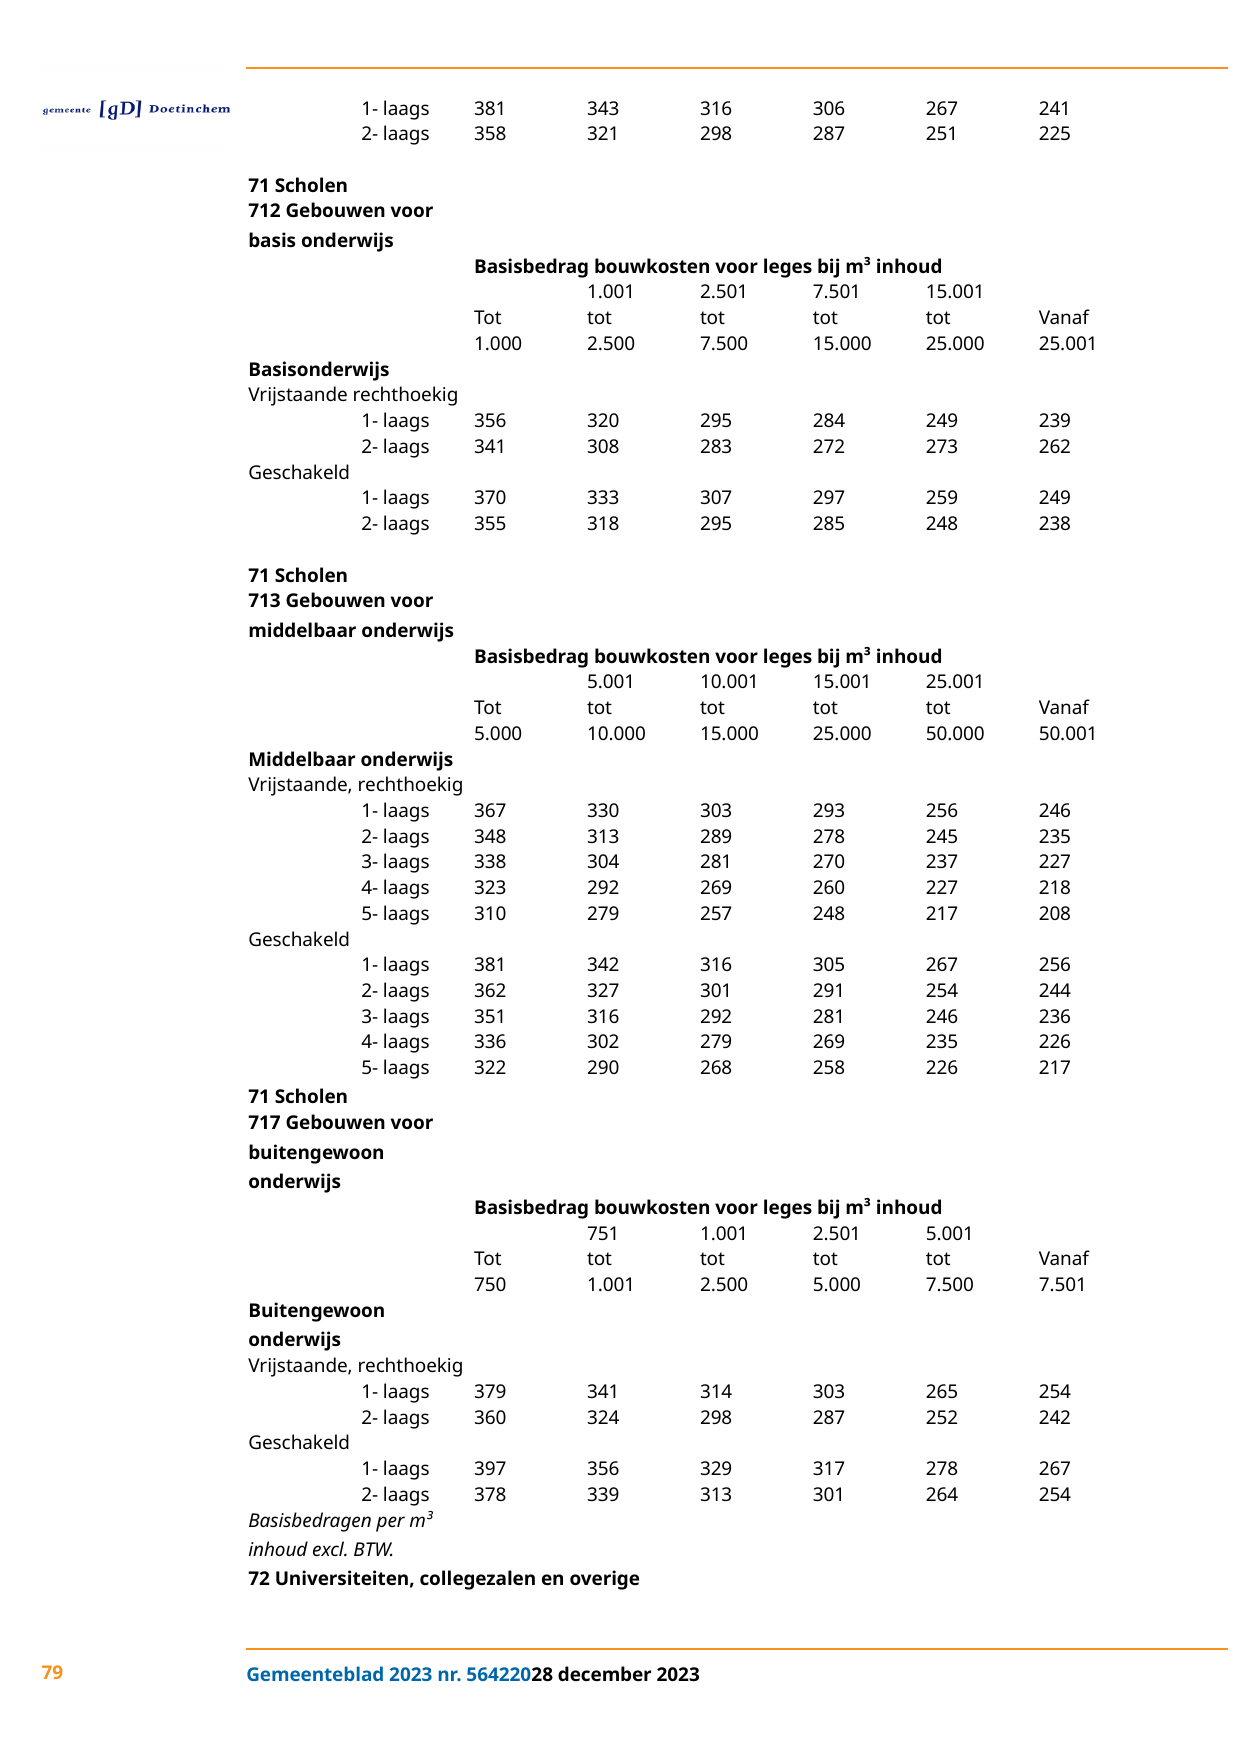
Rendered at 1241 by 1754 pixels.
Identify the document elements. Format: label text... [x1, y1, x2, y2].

table_cell [587, 382, 700, 407]
table_cell Tot [474, 1246, 587, 1271]
table_cell 292 [587, 874, 700, 900]
table_cell [587, 172, 700, 198]
table_cell Vanaf [1039, 694, 1152, 720]
table_cell [700, 1353, 813, 1378]
table_cell [813, 1507, 926, 1562]
table_cell 324 [587, 1404, 700, 1429]
table_cell [474, 146, 587, 172]
table_cell 279 [587, 900, 700, 926]
table_cell 329 [700, 1455, 813, 1481]
table_cell 308 [587, 433, 700, 459]
table_cell [248, 823, 361, 849]
table_cell 269 [700, 874, 813, 900]
table_cell 298 [700, 1404, 813, 1429]
table_cell 4- laags [361, 1029, 474, 1054]
table_cell 316 [587, 1003, 700, 1029]
table_cell 7.500 [926, 1271, 1038, 1297]
table_cell tot [700, 305, 813, 330]
table_cell 252 [926, 1404, 1038, 1429]
table_cell 322 [474, 1055, 587, 1080]
table_cell tot [813, 694, 926, 720]
table_cell 245 [926, 823, 1038, 849]
table_cell 236 [1039, 1003, 1152, 1029]
table_cell 270 [813, 849, 926, 874]
table_cell [700, 146, 813, 172]
table_cell 225 [1039, 121, 1152, 146]
table_cell 5.001 [926, 1220, 1038, 1246]
table_cell [1039, 146, 1152, 172]
table_cell 239 [1039, 408, 1152, 433]
table_header [926, 1565, 1038, 1591]
table_cell 248 [926, 510, 1038, 536]
table_header [813, 1565, 926, 1591]
table_cell 2- laags [361, 977, 474, 1003]
table_cell [361, 643, 474, 668]
table_cell [926, 172, 1038, 198]
table_cell [700, 1297, 813, 1352]
table_cell [813, 1109, 926, 1194]
table_cell 351 [474, 1003, 587, 1029]
table_cell 1- laags [361, 408, 474, 433]
table_cell 15.001 [926, 279, 1038, 304]
table_cell 397 [474, 1455, 587, 1481]
table_cell tot [813, 305, 926, 330]
table_cell [587, 1297, 700, 1352]
table_cell [474, 588, 587, 643]
table_cell [700, 172, 813, 198]
table_cell 254 [1039, 1378, 1152, 1404]
table_cell 381 [474, 952, 587, 977]
table_cell tot [700, 694, 813, 720]
table_cell 285 [813, 510, 926, 536]
table_cell [813, 1297, 926, 1352]
table_cell [1039, 382, 1152, 407]
table_cell [248, 849, 361, 874]
table_header 71 Scholen [248, 1084, 474, 1109]
table_cell [926, 588, 1038, 643]
table_cell [1039, 459, 1152, 484]
table_cell 256 [926, 797, 1038, 823]
table_cell [587, 1109, 700, 1194]
table_cell [700, 588, 813, 643]
table_cell 290 [587, 1055, 700, 1080]
table_cell [248, 408, 361, 433]
table_cell [813, 746, 926, 771]
table_cell [700, 536, 813, 562]
table_header [1039, 1084, 1152, 1109]
table_cell Basisonderwijs [248, 356, 474, 382]
table_cell [474, 771, 587, 797]
table_cell 355 [474, 510, 587, 536]
table_cell 750 [474, 1271, 587, 1297]
table_cell 301 [700, 977, 813, 1003]
table_header [700, 1565, 813, 1591]
table_cell 251 [926, 121, 1038, 146]
table_cell 1.001 [700, 1220, 813, 1246]
table_cell 293 [813, 797, 926, 823]
table_cell 287 [813, 1404, 926, 1429]
table_cell 218 [1039, 874, 1152, 900]
table_cell tot [926, 1246, 1038, 1271]
table_cell 3- laags [361, 849, 474, 874]
table_cell 341 [474, 433, 587, 459]
table_cell [587, 926, 700, 952]
table_cell [1039, 926, 1152, 952]
table_cell [587, 198, 700, 253]
table_cell [1039, 356, 1152, 382]
table_cell 235 [926, 1029, 1038, 1054]
table_cell tot [587, 1246, 700, 1271]
table_cell 298 [700, 121, 813, 146]
table_cell [248, 253, 361, 279]
table_cell [587, 1353, 700, 1378]
table_cell Vrijstaande, rechthoekig [248, 1353, 474, 1378]
table_cell 278 [926, 1455, 1038, 1481]
table_cell 281 [700, 849, 813, 874]
table_cell 7.500 [700, 330, 813, 356]
table_cell 15.000 [700, 720, 813, 746]
table_cell Geschakeld [248, 926, 474, 952]
table_cell [248, 694, 361, 720]
table_cell 208 [1039, 900, 1152, 926]
table_cell [813, 771, 926, 797]
table_cell 7.501 [813, 279, 926, 304]
table_cell 304 [587, 849, 700, 874]
table_cell [1039, 1220, 1152, 1246]
table_cell 2- laags [361, 510, 474, 536]
table_cell [248, 1003, 361, 1029]
table_cell 257 [700, 900, 813, 926]
table_cell 283 [700, 433, 813, 459]
table_cell [813, 146, 926, 172]
table_cell [587, 356, 700, 382]
table_cell 265 [926, 1378, 1038, 1404]
table_cell 751 [587, 1220, 700, 1246]
table_cell Basisbedragen per m³ inhoud excl. BTW. [248, 1507, 474, 1562]
table_cell 356 [474, 408, 587, 433]
table_cell [926, 1507, 1038, 1562]
table_cell 25.000 [813, 720, 926, 746]
table_cell [248, 874, 361, 900]
table_cell 356 [587, 1455, 700, 1481]
table_cell [474, 1430, 587, 1455]
table_cell 2- laags [361, 823, 474, 849]
table_cell 3- laags [361, 1003, 474, 1029]
table_cell 7.501 [1039, 1271, 1152, 1297]
table_cell 367 [474, 797, 587, 823]
table_cell [813, 198, 926, 253]
table_cell 336 [474, 1029, 587, 1054]
table_cell Basisbedrag bouwkosten voor leges bij m³ inhoud [474, 643, 1152, 668]
table_cell [587, 771, 700, 797]
table_cell [248, 1271, 361, 1297]
table_cell 370 [474, 485, 587, 510]
table_cell [1039, 172, 1152, 198]
table_cell 260 [813, 874, 926, 900]
table_cell 273 [926, 433, 1038, 459]
table_cell [474, 198, 587, 253]
table_cell [248, 900, 361, 926]
table_cell [700, 1109, 813, 1194]
table_cell 259 [926, 485, 1038, 510]
table_cell [248, 305, 361, 330]
table_cell 362 [474, 977, 587, 1003]
table_cell [248, 510, 361, 536]
table_cell [926, 536, 1038, 562]
table_cell 330 [587, 797, 700, 823]
table_cell 256 [1039, 952, 1152, 977]
table_header [700, 1084, 813, 1109]
table_cell [474, 459, 587, 484]
table_cell 289 [700, 823, 813, 849]
table_cell [474, 1353, 587, 1378]
table_cell [926, 459, 1038, 484]
table_cell 341 [587, 1378, 700, 1404]
table_cell 242 [1039, 1404, 1152, 1429]
table_cell 713 Gebouwen voor middelbaar onderwijs [248, 588, 474, 643]
table_cell [926, 562, 1038, 587]
table_cell [248, 485, 361, 510]
table_cell Basisbedrag bouwkosten voor leges bij m³ inhoud [474, 253, 1152, 279]
table_cell [813, 588, 926, 643]
table_cell 25.001 [926, 669, 1038, 694]
table_cell 25.000 [926, 330, 1038, 356]
table_cell Geschakeld [248, 1430, 474, 1455]
table_cell 310 [474, 900, 587, 926]
table_cell [587, 459, 700, 484]
table_cell [813, 356, 926, 382]
table_cell [813, 536, 926, 562]
table_cell 268 [700, 1055, 813, 1080]
table_cell 50.001 [1039, 720, 1152, 746]
table_cell [1039, 1353, 1152, 1378]
table_cell [587, 588, 700, 643]
table_cell 249 [926, 408, 1038, 433]
table_cell [361, 146, 474, 172]
table_cell [248, 1378, 361, 1404]
table_cell [248, 1481, 361, 1507]
table_cell [926, 356, 1038, 382]
table_cell 1- laags [361, 952, 474, 977]
table_cell tot [813, 1246, 926, 1271]
table_cell [361, 694, 474, 720]
table_cell [700, 356, 813, 382]
table_cell 278 [813, 823, 926, 849]
table_cell [361, 279, 474, 304]
table_cell 717 Gebouwen voor buitengewoon onderwijs [248, 1109, 474, 1194]
table_cell [587, 1507, 700, 1562]
table_cell 258 [813, 1055, 926, 1080]
table_cell [1039, 771, 1152, 797]
table_cell tot [926, 305, 1038, 330]
table_cell 1.000 [474, 330, 587, 356]
table_cell [700, 198, 813, 253]
table_cell 339 [587, 1481, 700, 1507]
table_cell 217 [1039, 1055, 1152, 1080]
table_cell 267 [926, 95, 1038, 121]
table_cell [926, 1430, 1038, 1455]
table_cell [248, 1220, 361, 1246]
table_cell [361, 1271, 474, 1297]
table_cell 71 Scholen [248, 172, 474, 198]
table_cell [474, 536, 587, 562]
table_cell [474, 926, 587, 952]
table_cell [361, 330, 474, 356]
table_cell [248, 952, 361, 977]
table_cell 246 [926, 1003, 1038, 1029]
table_cell [361, 536, 474, 562]
table_cell 5.000 [474, 720, 587, 746]
table_cell tot [587, 694, 700, 720]
table_cell 712 Gebouwen voor basis onderwijs [248, 198, 474, 253]
table_cell 305 [813, 952, 926, 977]
table_cell [248, 536, 361, 562]
table_cell [248, 279, 361, 304]
table_cell 238 [1039, 510, 1152, 536]
table_cell [248, 643, 361, 668]
table_cell 313 [700, 1481, 813, 1507]
table_cell 314 [700, 1378, 813, 1404]
table_cell [361, 720, 474, 746]
table_cell [926, 926, 1038, 952]
table_cell 264 [926, 1481, 1038, 1507]
table_cell [926, 146, 1038, 172]
table_cell [474, 1507, 587, 1562]
table_cell 249 [1039, 485, 1152, 510]
table_cell Tot [474, 305, 587, 330]
table_cell [813, 926, 926, 952]
table_cell [474, 1297, 587, 1352]
table_cell 318 [587, 510, 700, 536]
table_cell [361, 1246, 474, 1271]
table_cell [1039, 279, 1152, 304]
table_cell [1039, 1297, 1152, 1352]
table_cell [587, 1430, 700, 1455]
table_cell 262 [1039, 433, 1152, 459]
table_cell 323 [474, 874, 587, 900]
table_cell 267 [1039, 1455, 1152, 1481]
table_cell [248, 797, 361, 823]
table_cell [813, 1353, 926, 1378]
table_cell 267 [926, 952, 1038, 977]
table_cell Tot [474, 694, 587, 720]
table_cell 316 [700, 95, 813, 121]
table_cell [474, 172, 587, 198]
table_cell 333 [587, 485, 700, 510]
table_cell [1039, 1430, 1152, 1455]
table_cell [248, 146, 361, 172]
table_header [813, 1084, 926, 1109]
table_header [1039, 1565, 1152, 1591]
table_cell 378 [474, 1481, 587, 1507]
table_cell 338 [474, 849, 587, 874]
table_cell [248, 669, 361, 694]
table_cell 2- laags [361, 1404, 474, 1429]
table_cell 295 [700, 408, 813, 433]
table_cell 2- laags [361, 433, 474, 459]
table_cell [474, 279, 587, 304]
table_cell [1039, 562, 1152, 587]
table_header 72 Universiteiten, collegezalen en overige [248, 1565, 700, 1591]
table_cell 1- laags [361, 1455, 474, 1481]
table_cell 284 [813, 408, 926, 433]
table_cell [474, 669, 587, 694]
table_cell [474, 356, 587, 382]
table_cell [700, 771, 813, 797]
table_header [474, 1084, 587, 1109]
table_cell 303 [700, 797, 813, 823]
table_cell [587, 536, 700, 562]
table_cell 10.000 [587, 720, 700, 746]
table_cell 5.001 [587, 669, 700, 694]
table_cell 71 Scholen [248, 562, 474, 587]
table_cell tot [587, 305, 700, 330]
table_cell Vanaf [1039, 1246, 1152, 1271]
table_cell [248, 1455, 361, 1481]
table_cell [474, 1109, 587, 1194]
table_cell 235 [1039, 823, 1152, 849]
table_cell 342 [587, 952, 700, 977]
table_cell 5- laags [361, 1055, 474, 1080]
table_cell [248, 433, 361, 459]
table_cell [926, 1109, 1038, 1194]
table_cell [813, 459, 926, 484]
table_cell 306 [813, 95, 926, 121]
table_cell 5.000 [813, 1271, 926, 1297]
table_cell 10.001 [700, 669, 813, 694]
table_cell [361, 1194, 474, 1220]
table_cell 1- laags [361, 1378, 474, 1404]
table_cell 2.500 [700, 1271, 813, 1297]
table_cell [926, 1297, 1038, 1352]
table_cell 1.001 [587, 279, 700, 304]
table_cell [926, 771, 1038, 797]
table_cell Geschakeld [248, 459, 474, 484]
table_cell [926, 1353, 1038, 1378]
table_cell 292 [700, 1003, 813, 1029]
table_cell 317 [813, 1455, 926, 1481]
table_cell 279 [700, 1029, 813, 1054]
table_cell 360 [474, 1404, 587, 1429]
table_cell 226 [926, 1055, 1038, 1080]
table_cell [587, 746, 700, 771]
table_header [587, 1084, 700, 1109]
table_cell 1- laags [361, 797, 474, 823]
table_cell [813, 562, 926, 587]
table_cell [813, 172, 926, 198]
table_cell 227 [1039, 849, 1152, 874]
table_cell 226 [1039, 1029, 1152, 1054]
table_cell 307 [700, 485, 813, 510]
table_cell [700, 562, 813, 587]
table_cell [248, 1404, 361, 1429]
table_cell 227 [926, 874, 1038, 900]
table_cell 321 [587, 121, 700, 146]
table_cell Vrijstaande, rechthoekig [248, 771, 474, 797]
table_cell 272 [813, 433, 926, 459]
table_cell 15.000 [813, 330, 926, 356]
table_cell Vanaf [1039, 305, 1152, 330]
table_cell 254 [926, 977, 1038, 1003]
table_cell Basisbedrag bouwkosten voor leges bij m³ inhoud [474, 1194, 1152, 1220]
table_cell 358 [474, 121, 587, 146]
table_cell 295 [700, 510, 813, 536]
table_cell [474, 1220, 587, 1246]
table_cell [700, 1430, 813, 1455]
table_cell 1- laags [361, 95, 474, 121]
table_cell 303 [813, 1378, 926, 1404]
table_cell [926, 198, 1038, 253]
table_cell 4- laags [361, 874, 474, 900]
table_cell 327 [587, 977, 700, 1003]
table_cell [248, 1246, 361, 1271]
table_cell [361, 253, 474, 279]
table_cell 297 [813, 485, 926, 510]
table_cell 2.500 [587, 330, 700, 356]
table_cell [1039, 588, 1152, 643]
table_cell 241 [1039, 95, 1152, 121]
table_cell [248, 1194, 361, 1220]
table_cell 2- laags [361, 1481, 474, 1507]
table_cell [1039, 746, 1152, 771]
table_cell 25.001 [1039, 330, 1152, 356]
table_cell 50.000 [926, 720, 1038, 746]
table_cell [813, 1430, 926, 1455]
table_cell [1039, 669, 1152, 694]
table_cell [248, 1029, 361, 1054]
table_cell [248, 720, 361, 746]
table_cell 217 [926, 900, 1038, 926]
table_cell [700, 459, 813, 484]
table_cell [361, 305, 474, 330]
table_cell [248, 330, 361, 356]
table_cell [1039, 1109, 1152, 1194]
table_cell [700, 382, 813, 407]
table_cell 2.501 [700, 279, 813, 304]
table_cell [1039, 1507, 1152, 1562]
table_cell 244 [1039, 977, 1152, 1003]
table_cell [587, 562, 700, 587]
table_cell 379 [474, 1378, 587, 1404]
table_cell 248 [813, 900, 926, 926]
table_cell tot [700, 1246, 813, 1271]
table_cell [248, 121, 361, 146]
table_cell 1.001 [587, 1271, 700, 1297]
table_cell 254 [1039, 1481, 1152, 1507]
table_cell 1- laags [361, 485, 474, 510]
table_cell 269 [813, 1029, 926, 1054]
table_cell 291 [813, 977, 926, 1003]
table_cell 313 [587, 823, 700, 849]
table_cell 320 [587, 408, 700, 433]
table_cell [248, 95, 361, 121]
table_cell 2.501 [813, 1220, 926, 1246]
table_cell 2- laags [361, 121, 474, 146]
table_cell [1039, 198, 1152, 253]
table_cell [813, 382, 926, 407]
table_cell 302 [587, 1029, 700, 1054]
table_cell [926, 382, 1038, 407]
table_cell 316 [700, 952, 813, 977]
table_cell Buitengewoon onderwijs [248, 1297, 474, 1352]
table_cell [361, 669, 474, 694]
table_cell 343 [587, 95, 700, 121]
table_cell 281 [813, 1003, 926, 1029]
table_cell 237 [926, 849, 1038, 874]
table_cell 5- laags [361, 900, 474, 926]
table_cell [700, 746, 813, 771]
table_cell Vrijstaande rechthoekig [248, 382, 474, 407]
table_cell [587, 146, 700, 172]
table_header [926, 1084, 1038, 1109]
table_cell tot [926, 694, 1038, 720]
table_cell [248, 1055, 361, 1080]
table_cell 301 [813, 1481, 926, 1507]
table_cell [474, 746, 587, 771]
table_cell [700, 926, 813, 952]
table_cell Middelbaar onderwijs [248, 746, 474, 771]
table_cell [700, 1507, 813, 1562]
table_cell [1039, 536, 1152, 562]
table_cell [926, 746, 1038, 771]
table_cell [248, 977, 361, 1003]
table_cell 246 [1039, 797, 1152, 823]
table_cell [474, 562, 587, 587]
table_cell 381 [474, 95, 587, 121]
table_cell 287 [813, 121, 926, 146]
table_cell [361, 1220, 474, 1246]
picture [41, 47, 231, 172]
table_cell 348 [474, 823, 587, 849]
table_cell 15.001 [813, 669, 926, 694]
table_cell [474, 382, 587, 407]
